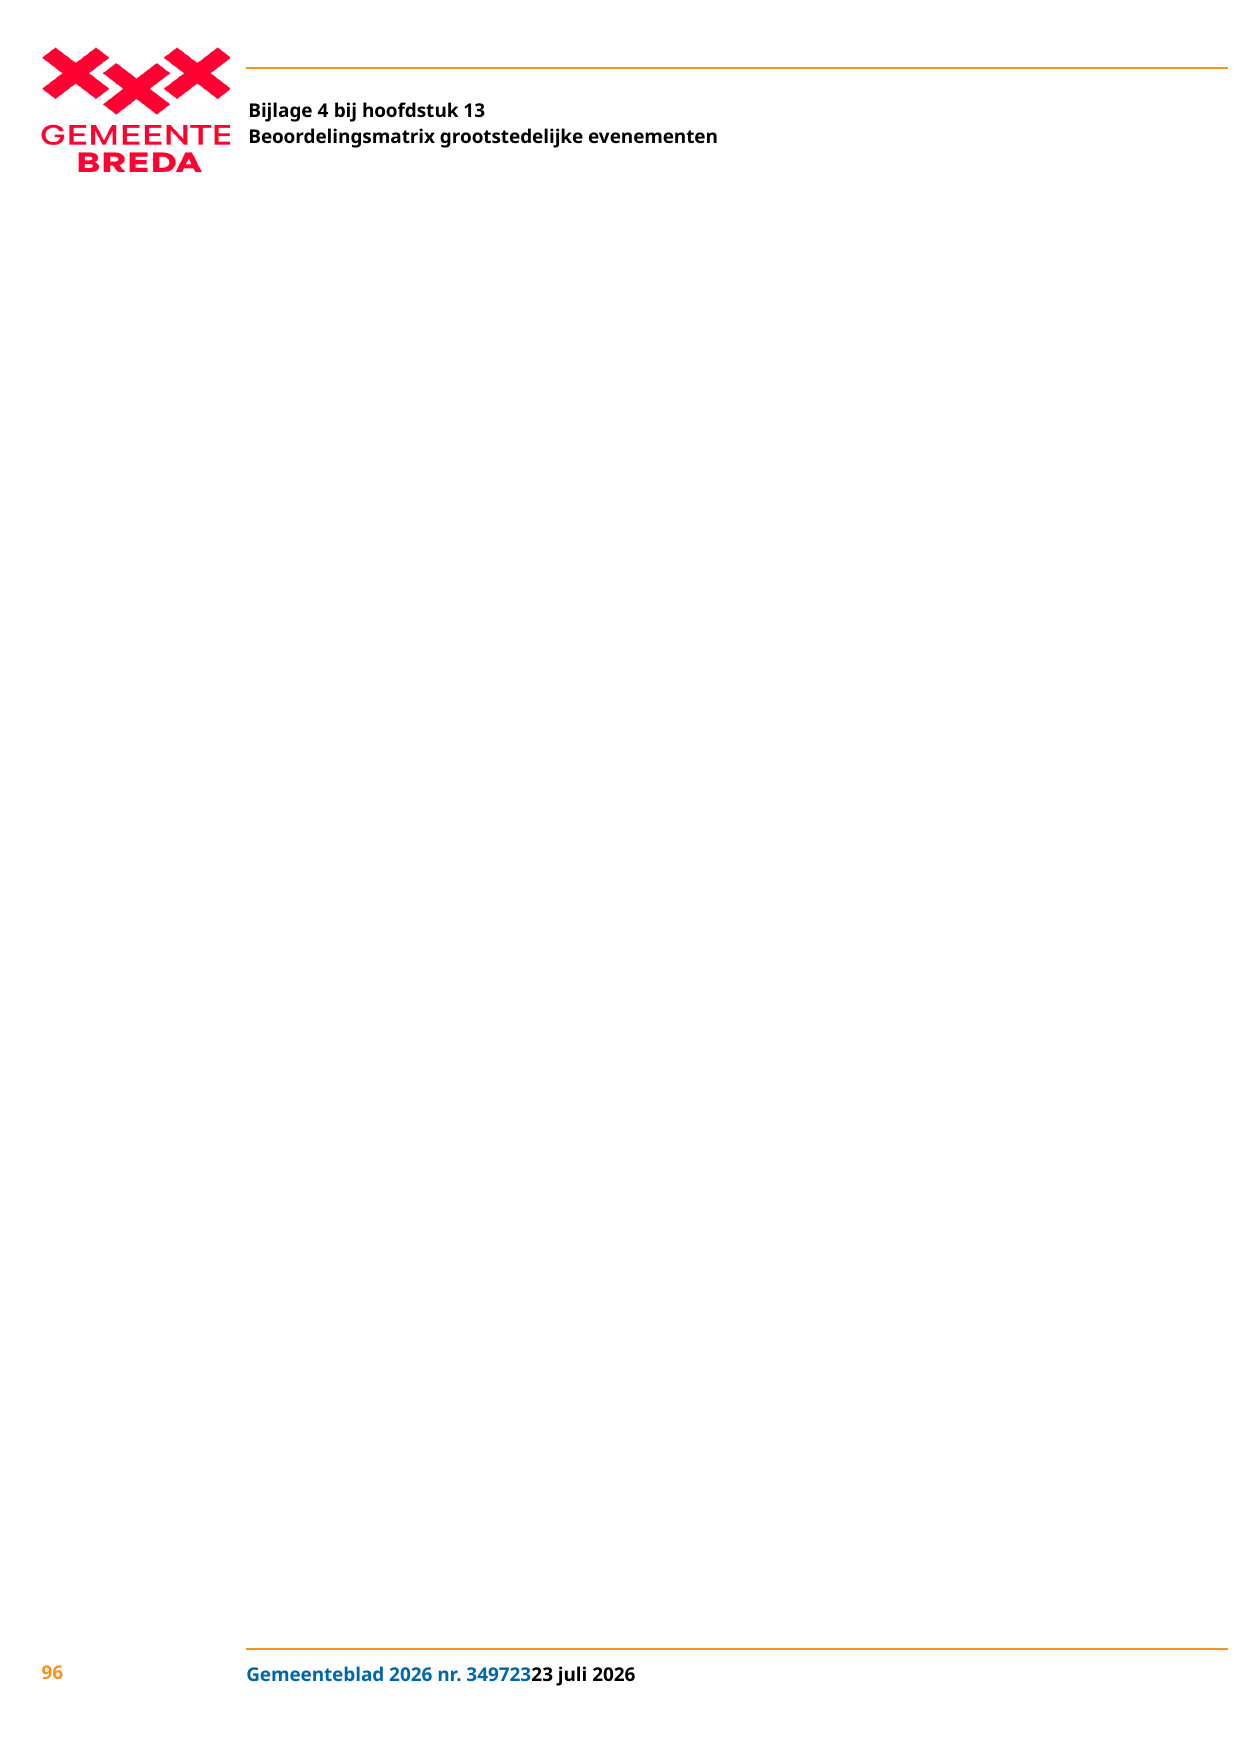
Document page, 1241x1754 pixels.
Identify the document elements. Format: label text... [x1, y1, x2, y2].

picture [41, 47, 231, 172]
table_header Beoordelingsmatrix grootstedelijke evenementen [248, 124, 1152, 179]
text Bijlage 4 bij hoofdstuk 13 [248, 95, 1152, 123]
